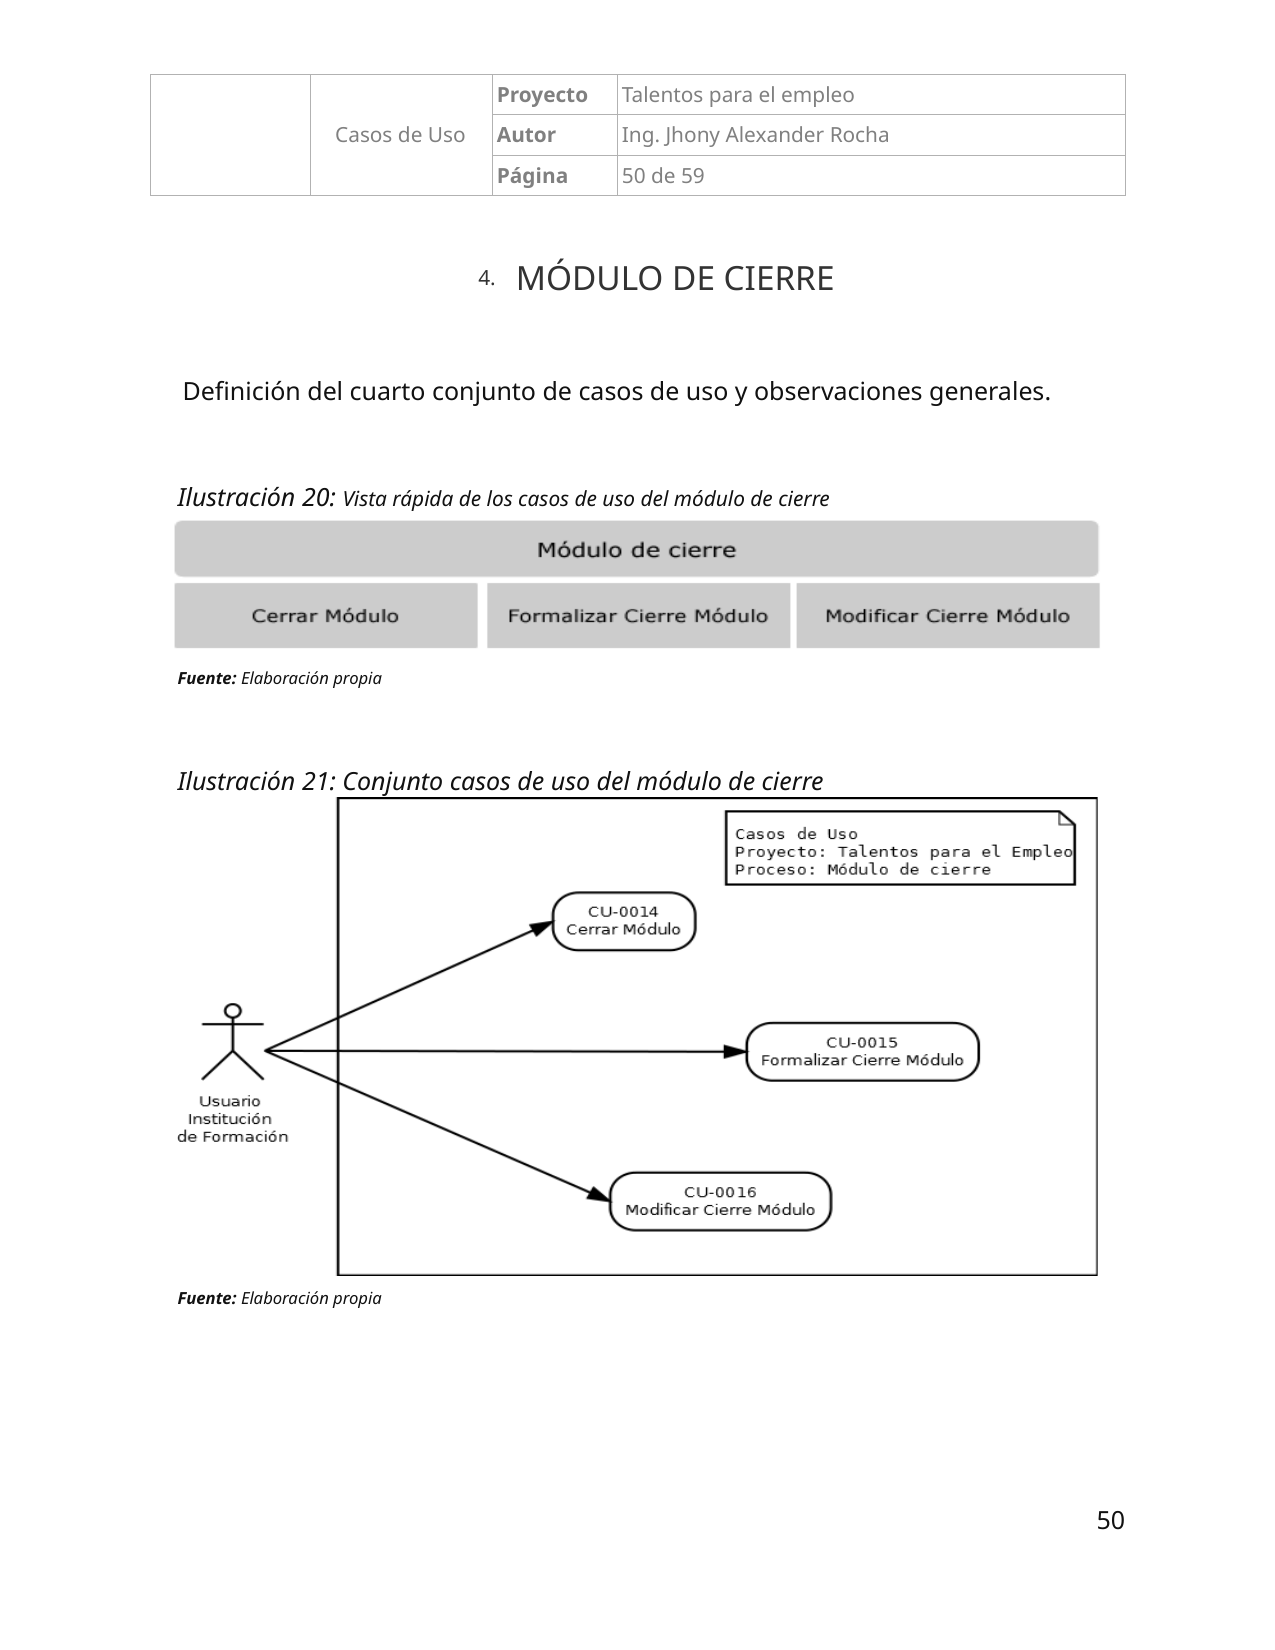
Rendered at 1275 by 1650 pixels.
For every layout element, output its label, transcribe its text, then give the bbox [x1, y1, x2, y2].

subtitle Módulo de Cierre [187, 255, 1125, 300]
picture [177, 797, 1098, 1276]
text Fuente: Elaboración propia [177, 1276, 1098, 1309]
picture [159, 514, 1115, 656]
text Fuente: Elaboración propia [177, 656, 1098, 689]
text Ilustración 21: Conjunto casos de uso del módulo de cierre [177, 763, 1098, 797]
text [177, 689, 1098, 698]
text Definición del cuarto conjunto de casos de uso y observaciones generales. [150, 374, 1125, 408]
text Ilustración 20: Vista rápida de los casos de uso del módulo de cierre [177, 480, 1098, 514]
